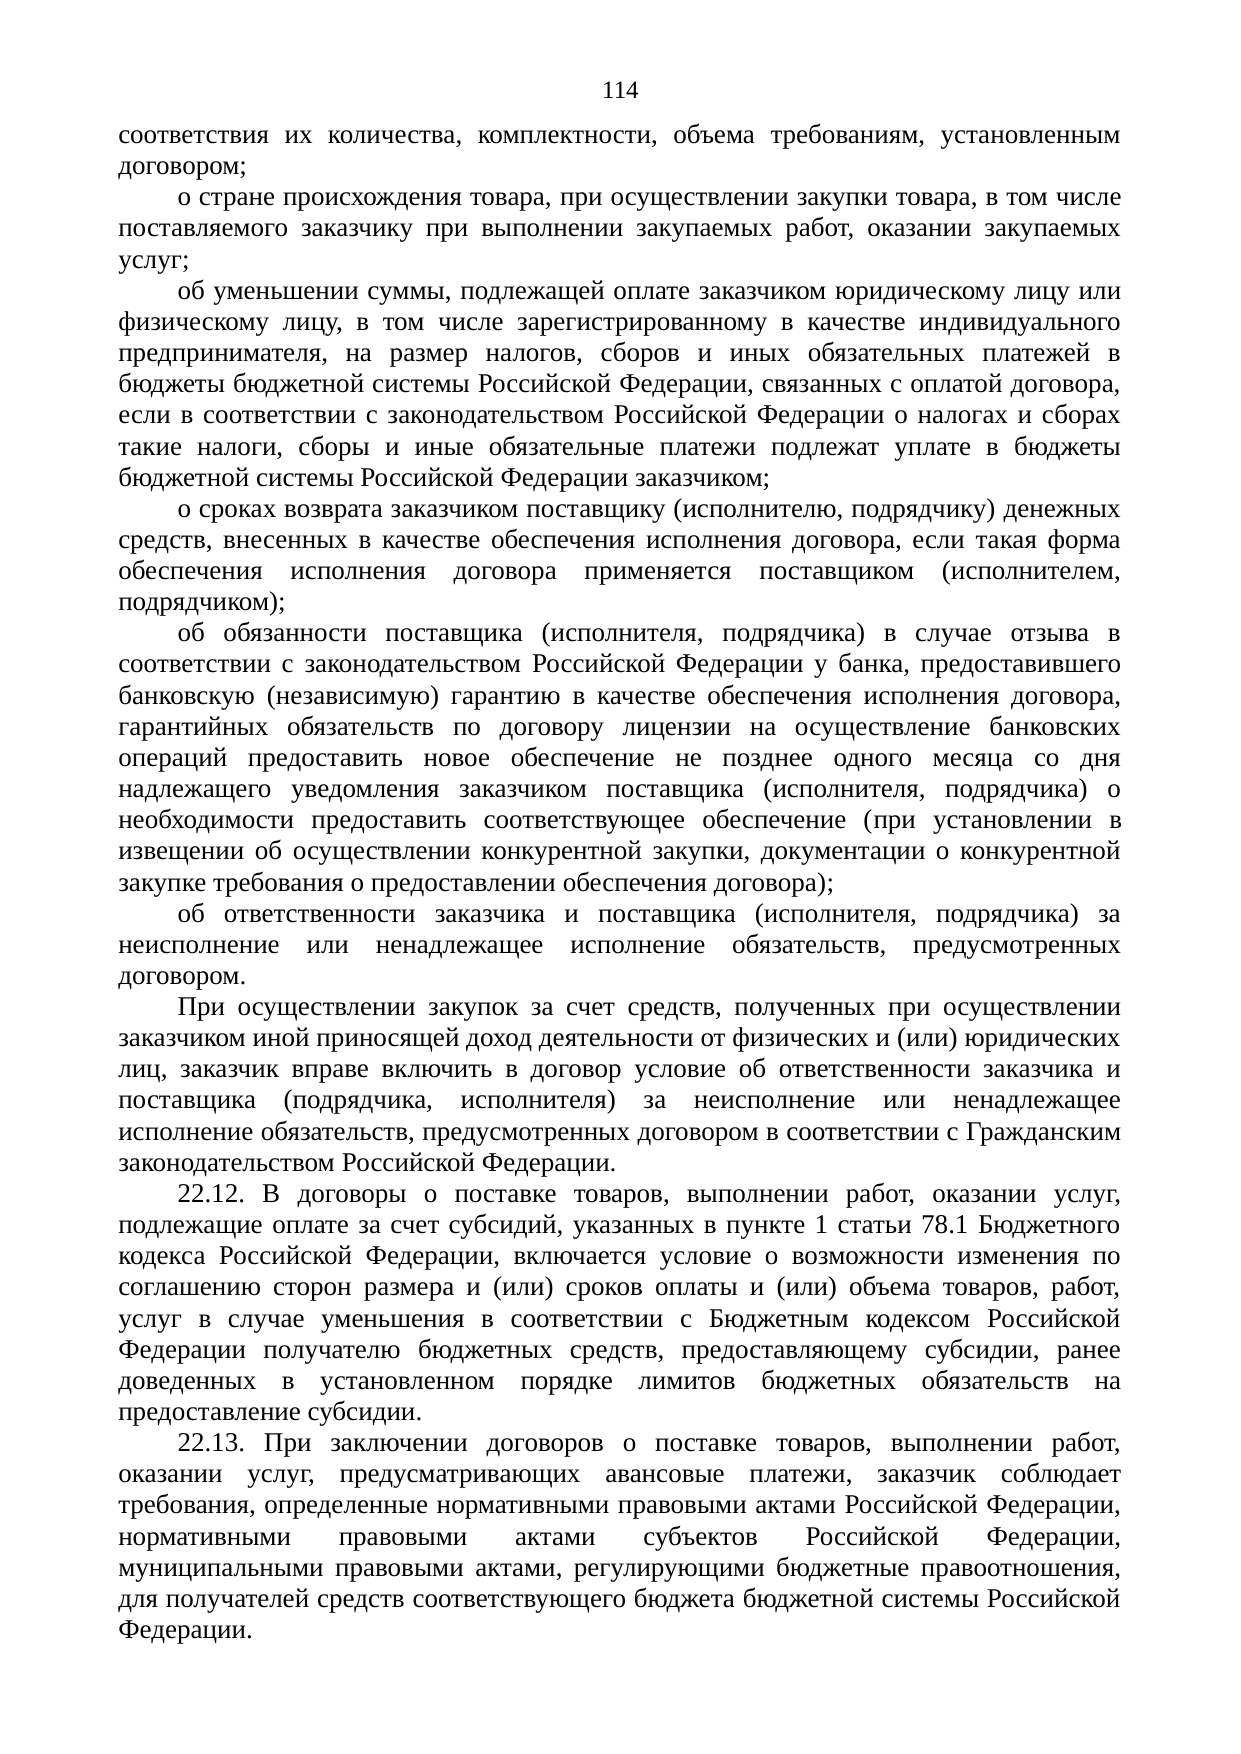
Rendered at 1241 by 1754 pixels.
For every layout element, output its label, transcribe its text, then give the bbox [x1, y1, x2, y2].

text соответствия их количества, комплектности, объема требованиям, установленным договором; [118, 118, 1122, 180]
text об ответственности заказчика и поставщика (исполнителя, подрядчика) за неисполнение или ненадлежащее исполнение обязательств, предусмотренных договором. [118, 897, 1122, 990]
text о сроках возврата заказчиком поставщику (исполнителю, подрядчику) денежных средств, внесенных в качестве обеспечения исполнения договора, если такая форма обеспечения исполнения договора применяется поставщиком (исполнителем, подрядчиком); [118, 492, 1122, 616]
text 22.12. В договоры о поставке товаров, выполнении работ, оказании услуг, подлежащие оплате за счет субсидий, указанных в пункте 1 статьи 78.1 Бюджетного кодекса Российской Федерации, включается условие о возможности изменения по соглашению сторон размера и (или) сроков оплаты и (или) объема товаров, работ, услуг в случае уменьшения в соответствии с Бюджетным кодексом Российской Федерации получателю бюджетных средств, предоставляющему субсидии, ранее доведенных в установленном порядке лимитов бюджетных обязательств на предоставление субсидии. [118, 1177, 1122, 1426]
text об уменьшении суммы, подлежащей оплате заказчиком юридическому лицу или физическому лицу, в том числе зарегистрированному в качестве индивидуального предпринимателя, на размер налогов, сборов и иных обязательных платежей в бюджеты бюджетной системы Российской Федерации, связанных с оплатой договора, если в соответствии с законодательством Российской Федерации о налогах и сборах такие налоги, сборы и иные обязательные платежи подлежат уплате в бюджеты бюджетной системы Российской Федерации заказчиком; [118, 274, 1122, 492]
text При осуществлении закупок за счет средств, полученных при осуществлении заказчиком иной приносящей доход деятельности от физических и (или) юридических лиц, заказчик вправе включить в договор условие об ответственности заказчика и поставщика (подрядчика, исполнителя) за неисполнение или ненадлежащее исполнение обязательств, предусмотренных договором в соответствии с Гражданским законодательством Российской Федерации. [118, 990, 1122, 1177]
text о стране происхождения товара, при осуществлении закупки товара, в том числе поставляемого заказчику при выполнении закупаемых работ, оказании закупаемых услуг; [118, 180, 1122, 274]
text 22.13. При заключении договоров о поставке товаров, выполнении работ, оказании услуг, предусматривающих авансовые платежи, заказчик соблюдает требования, определенные нормативными правовыми актами Российской Федерации, нормативными правовыми актами субъектов Российской Федерации, муниципальными правовыми актами, регулирующими бюджетные правоотношения, для получателей средств соответствующего бюджета бюджетной системы Российской Федерации. [118, 1426, 1122, 1644]
text об обязанности поставщика (исполнителя, подрядчика) в случае отзыва в соответствии с законодательством Российской Федерации у банка, предоставившего банковскую (независимую) гарантию в качестве обеспечения исполнения договора, гарантийных обязательств по договору лицензии на осуществление банковских операций предоставить новое обеспечение не позднее одного месяца со дня надлежащего уведомления заказчиком поставщика (исполнителя, подрядчика) о необходимости предоставить соответствующее обеспечение (при установлении в извещении об осуществлении конкурентной закупки, документации о конкурентной закупке требования о предоставлении обеспечения договора); [118, 616, 1122, 897]
